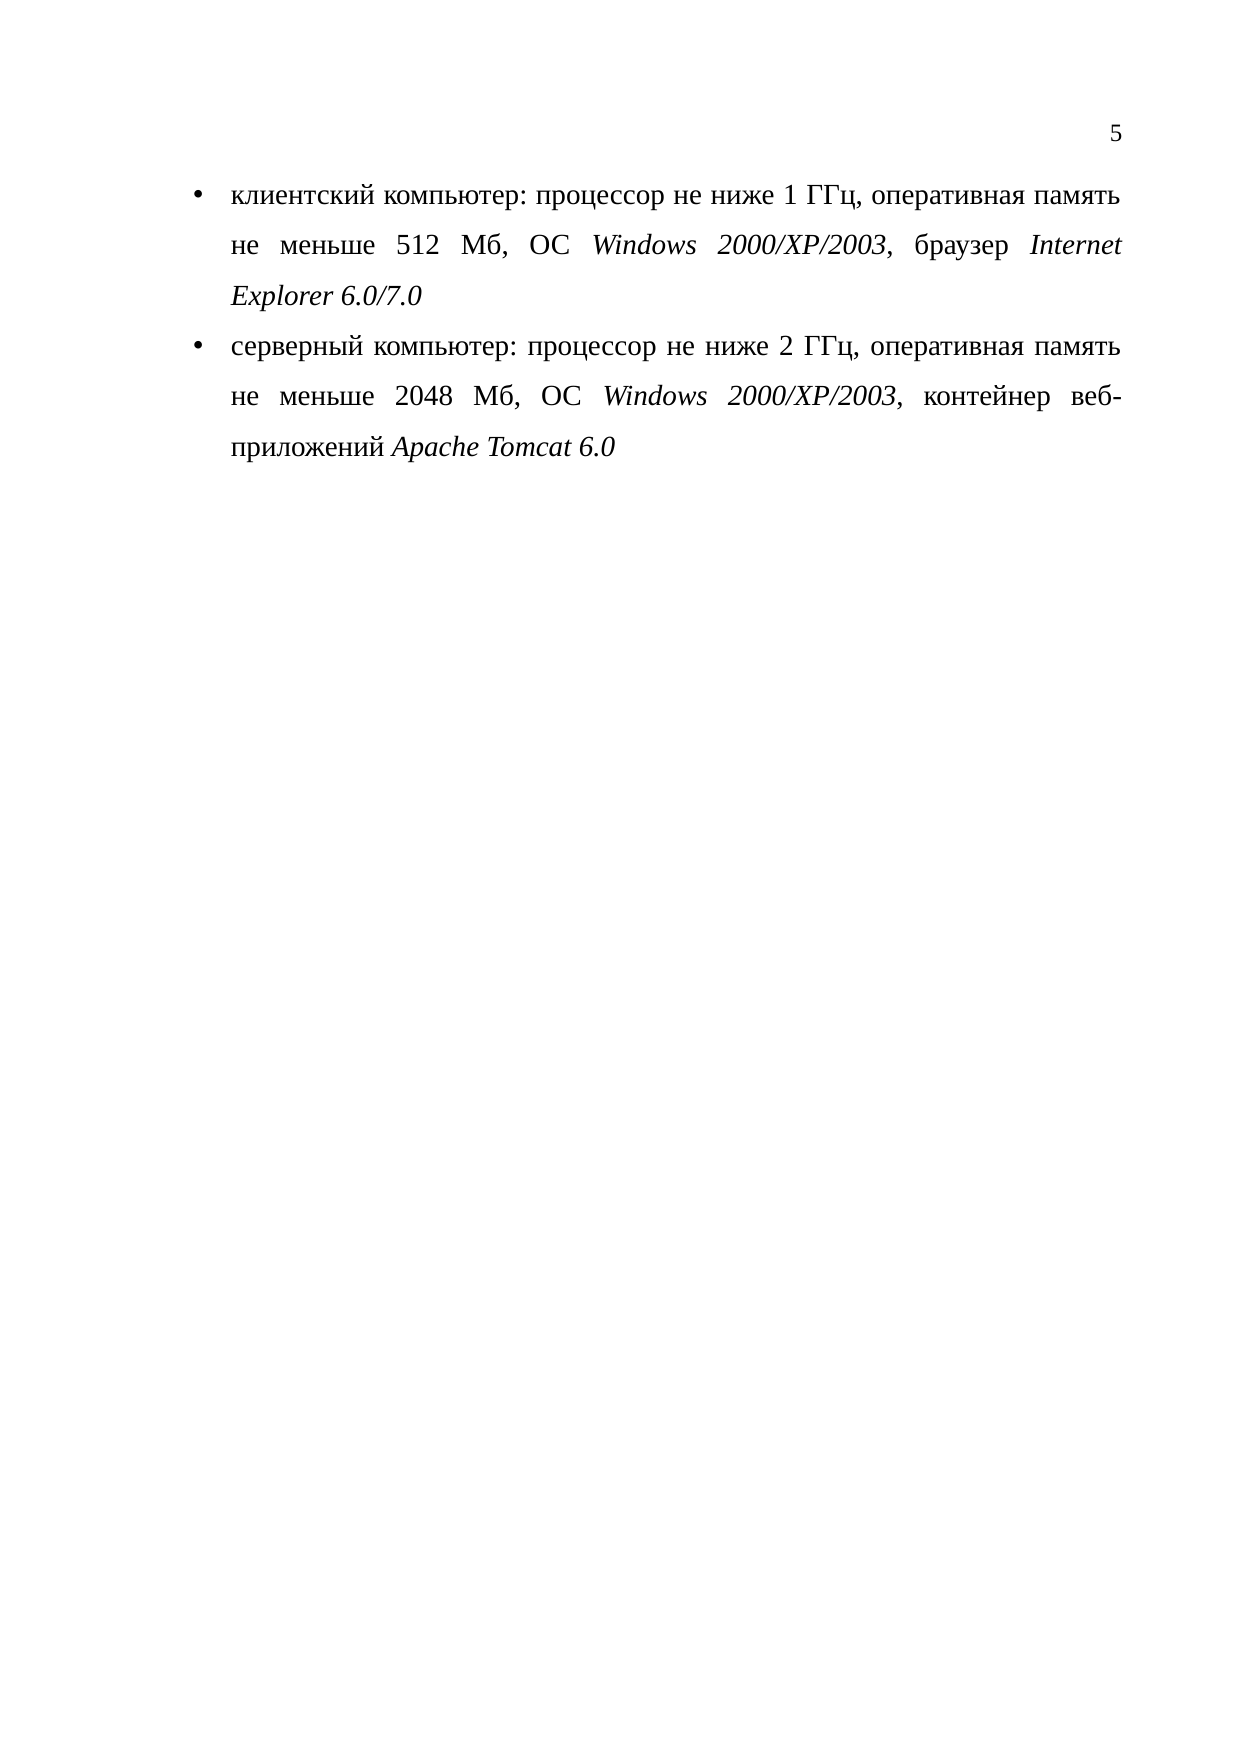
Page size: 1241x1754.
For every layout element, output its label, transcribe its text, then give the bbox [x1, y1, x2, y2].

list серверный компьютер: процессор не ниже 2 ГГц, оперативная память не меньше 2048 Мб, ОС Windows 2000/XP/2003, контейнер веб-приложений Apache Tomcat 6.0 [193, 328, 1122, 462]
list клиентский компьютер: процессор не ниже 1 ГГц, оперативная память не меньше 512 Мб, ОС Windows 2000/XP/2003, браузер Internet Explorer 6.0/7.0 [193, 177, 1122, 311]
